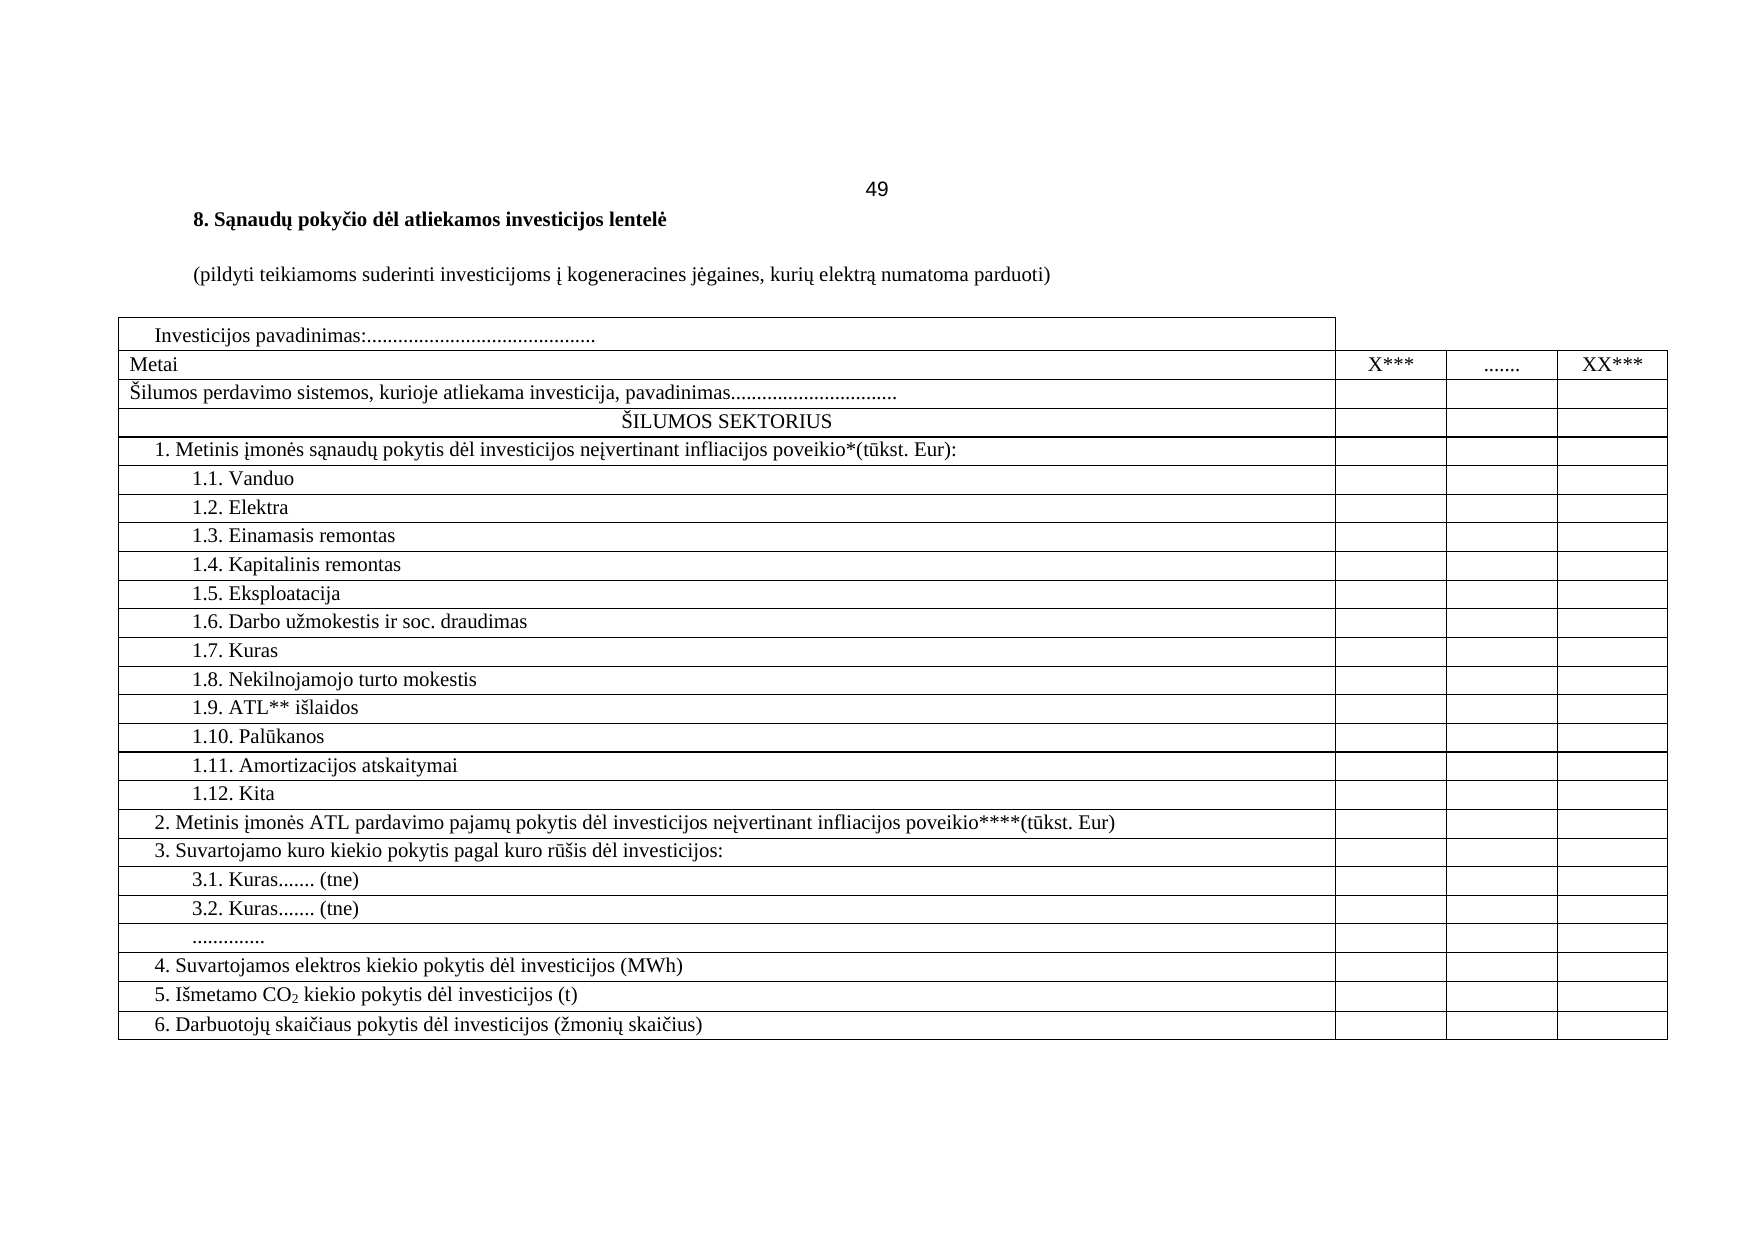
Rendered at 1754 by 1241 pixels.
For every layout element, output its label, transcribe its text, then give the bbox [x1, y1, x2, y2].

table_cell [1336, 896, 1446, 923]
table_cell 1.11. Amortizacijos atskaitymai [119, 753, 1335, 780]
table_cell 1.3. Einamasis remontas [119, 523, 1335, 551]
table_cell [1336, 609, 1446, 637]
table_cell [1336, 839, 1446, 866]
text 8. Sąnaudų pokyčio dėl atliekamos investicijos lentelė [118, 207, 1636, 231]
table_cell [1558, 438, 1667, 465]
table_cell [1447, 466, 1557, 494]
table_cell 1.12. Kita [119, 781, 1335, 809]
table_cell Šilumos perdavimo sistemos, kurioje atliekama investicija, pavadinimas................................ [119, 380, 1335, 408]
text (pildyti teikiamoms suderinti investicijoms į kogeneracines jėgaines, kurių elektrą numatoma parduoti) [118, 262, 1636, 286]
table_cell [1558, 667, 1667, 694]
table_cell [1336, 581, 1446, 608]
table_cell [1447, 409, 1557, 436]
table_cell [1336, 953, 1446, 981]
table_cell 1.7. Kuras [119, 638, 1335, 666]
table_cell 1.10. Palūkanos [119, 724, 1335, 751]
table_cell [1336, 409, 1446, 436]
table_cell .............. [119, 924, 1335, 952]
table_cell 2. Metinis įmonės ATL pardavimo pajamų pokytis dėl investicijos neįvertinant infliacijos poveikio****(tūkst. Eur) [119, 810, 1335, 837]
table_cell [1447, 896, 1557, 923]
table_cell [1336, 781, 1446, 809]
table_cell [1558, 552, 1667, 579]
table_cell 1.4. Kapitalinis remontas [119, 552, 1335, 579]
table_cell [1447, 552, 1557, 579]
table_cell [1336, 867, 1446, 895]
table_cell 1.5. Eksploatacija [119, 581, 1335, 608]
table_cell [1447, 781, 1557, 809]
table_cell 1.2. Elektra [119, 495, 1335, 522]
table_cell [1558, 1012, 1667, 1039]
table_cell [1447, 523, 1557, 551]
table_cell [1558, 495, 1667, 522]
table_header [1336, 317, 1668, 350]
table_cell ....... [1447, 351, 1557, 379]
table_cell [1447, 438, 1557, 465]
table_cell [1558, 609, 1667, 637]
table_cell [1336, 724, 1446, 751]
table_cell 1.1. Vanduo [119, 466, 1335, 494]
table_cell 1. Metinis įmonės sąnaudų pokytis dėl investicijos neįvertinant infliacijos poveikio*(tūkst. Eur): [119, 438, 1335, 465]
table_cell [1336, 552, 1446, 579]
table_cell [1558, 924, 1667, 952]
table_cell [1447, 867, 1557, 895]
table_cell [1558, 982, 1667, 1011]
table_cell XX*** [1558, 351, 1667, 379]
table_cell X*** [1336, 351, 1446, 379]
table_cell [1336, 495, 1446, 522]
table_cell [1336, 380, 1446, 408]
table_cell [1336, 667, 1446, 694]
table_cell [1336, 523, 1446, 551]
table_cell [1447, 667, 1557, 694]
table_cell 5. Išmetamo CO2 kiekio pokytis dėl investicijos (t) [119, 982, 1335, 1011]
table_cell [1447, 581, 1557, 608]
table_cell [1558, 638, 1667, 666]
table_cell [1336, 1012, 1446, 1039]
table_cell [1447, 924, 1557, 952]
table_cell [1447, 724, 1557, 751]
table_cell 6. Darbuotojų skaičiaus pokytis dėl investicijos (žmonių skaičius) [119, 1012, 1335, 1039]
table_cell [1558, 581, 1667, 608]
table_cell [1336, 466, 1446, 494]
table_cell [1447, 1012, 1557, 1039]
table_cell [1558, 724, 1667, 751]
table_cell [1336, 924, 1446, 952]
table_cell [1558, 695, 1667, 723]
table_cell [1447, 953, 1557, 981]
table_cell [1558, 523, 1667, 551]
table_cell [1336, 638, 1446, 666]
table_cell [1336, 438, 1446, 465]
table_cell [1336, 695, 1446, 723]
table_header Investicijos pavadinimas:............................................ [119, 318, 1335, 350]
table_cell Metai [119, 351, 1335, 379]
table_cell 3.2. Kuras....... (tne) [119, 896, 1335, 923]
table_cell [1558, 810, 1667, 837]
table_cell [1558, 896, 1667, 923]
table_cell ŠILUMOS SEKTORIUS [119, 409, 1335, 436]
table_cell [1447, 753, 1557, 780]
table_cell [1558, 839, 1667, 866]
table_cell 3.1. Kuras....... (tne) [119, 867, 1335, 895]
table_cell [1336, 982, 1446, 1011]
table_cell [1447, 839, 1557, 866]
table_cell [1558, 466, 1667, 494]
table_cell [1558, 380, 1667, 408]
table_cell 1.9. ATL** išlaidos [119, 695, 1335, 723]
table_cell [1336, 753, 1446, 780]
table_cell [1558, 867, 1667, 895]
table_cell [1447, 638, 1557, 666]
table_cell 1.6. Darbo užmokestis ir soc. draudimas [119, 609, 1335, 637]
table_cell [1447, 609, 1557, 637]
table_cell [1447, 495, 1557, 522]
table_cell 1.8. Nekilnojamojo turto mokestis [119, 667, 1335, 694]
table_cell [1447, 810, 1557, 837]
table_cell 4. Suvartojamos elektros kiekio pokytis dėl investicijos (MWh) [119, 953, 1335, 981]
table_cell [1558, 409, 1667, 436]
table_cell [1447, 380, 1557, 408]
table_cell [1336, 810, 1446, 837]
table_cell [1558, 953, 1667, 981]
table_cell [1558, 781, 1667, 809]
table_cell [1447, 695, 1557, 723]
table_cell 3. Suvartojamo kuro kiekio pokytis pagal kuro rūšis dėl investicijos: [119, 839, 1335, 866]
table_cell [1447, 982, 1557, 1011]
table_cell [1558, 753, 1667, 780]
